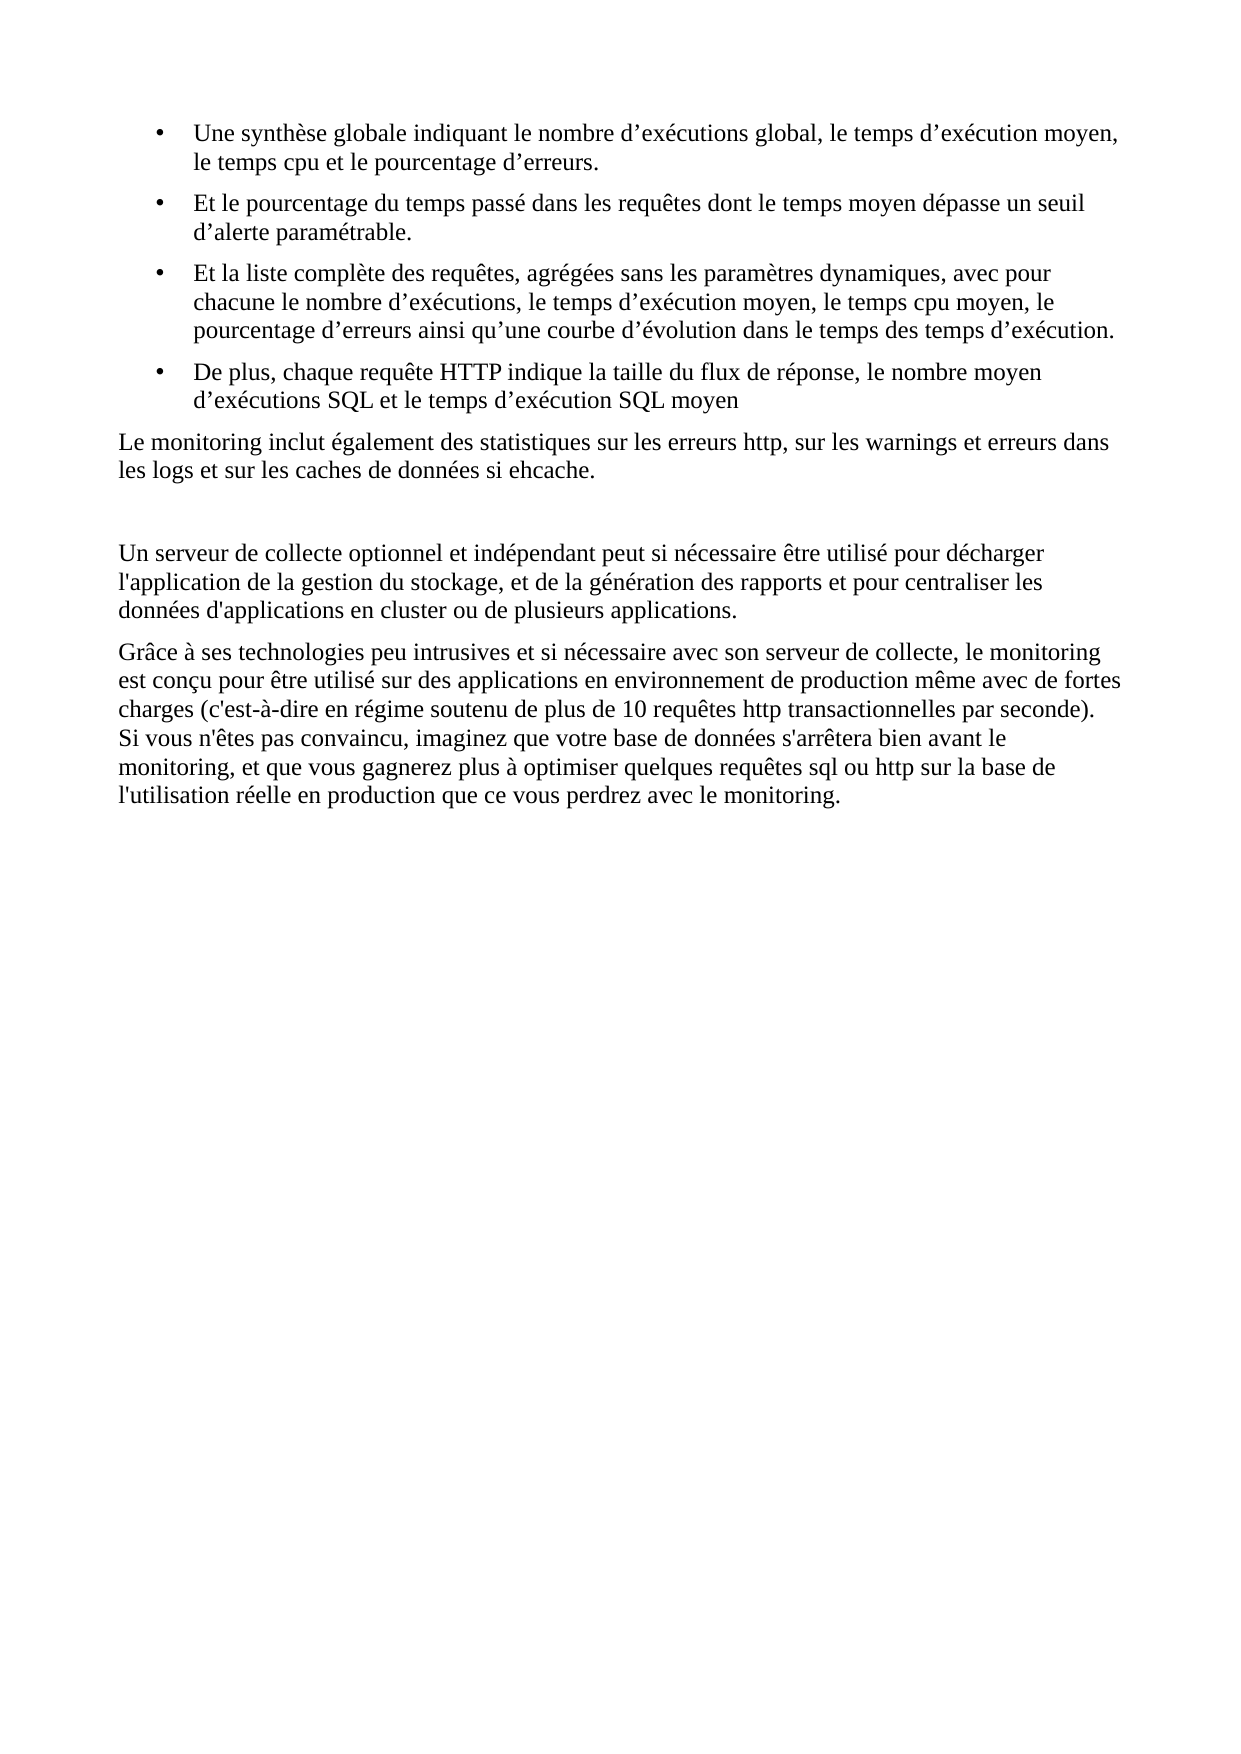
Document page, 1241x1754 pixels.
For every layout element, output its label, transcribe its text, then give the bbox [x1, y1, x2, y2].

list Et le pourcentage du temps passé dans les requêtes dont le temps moyen dépasse un seuil d’alerte paramétrable. [156, 188, 1122, 246]
text Grâce à ses technologies peu intrusives et si nécessaire avec son serveur de collecte, le monitoring est conçu pour être utilisé sur des applications en environnement de production même avec de fortes charges (c'est-à-dire en régime soutenu de plus de 10 requêtes http transactionnelles par seconde). Si vous n'êtes pas convaincu, imaginez que votre base de données s'arrêtera bien avant le monitoring, et que vous gagnerez plus à optimiser quelques requêtes sql ou http sur la base de l'utilisation réelle en production que ce vous perdrez avec le monitoring. [118, 637, 1122, 838]
text Le monitoring inclut également des statistiques sur les erreurs http, sur les warnings et erreurs dans les logs et sur les caches de données si ehcache. [118, 427, 1122, 484]
list De plus, chaque requête HTTP indique la taille du flux de réponse, le nombre moyen d’exécutions SQL et le temps d’exécution SQL moyen [156, 357, 1122, 414]
list Une synthèse globale indiquant le nombre d’exécutions global, le temps d’exécution moyen, le temps cpu et le pourcentage d’erreurs. [156, 118, 1122, 176]
list Et la liste complète des requêtes, agrégées sans les paramètres dynamiques, avec pour chacune le nombre d’exécutions, le temps d’exécution moyen, le temps cpu moyen, le pourcentage d’erreurs ainsi qu’une courbe d’évolution dans le temps des temps d’exécution. [156, 258, 1122, 344]
text Un serveur de collecte optionnel et indépendant peut si nécessaire être utilisé pour décharger l'application de la gestion du stockage, et de la génération des rapports et pour centraliser les données d'applications en cluster ou de plusieurs applications. [118, 538, 1122, 624]
